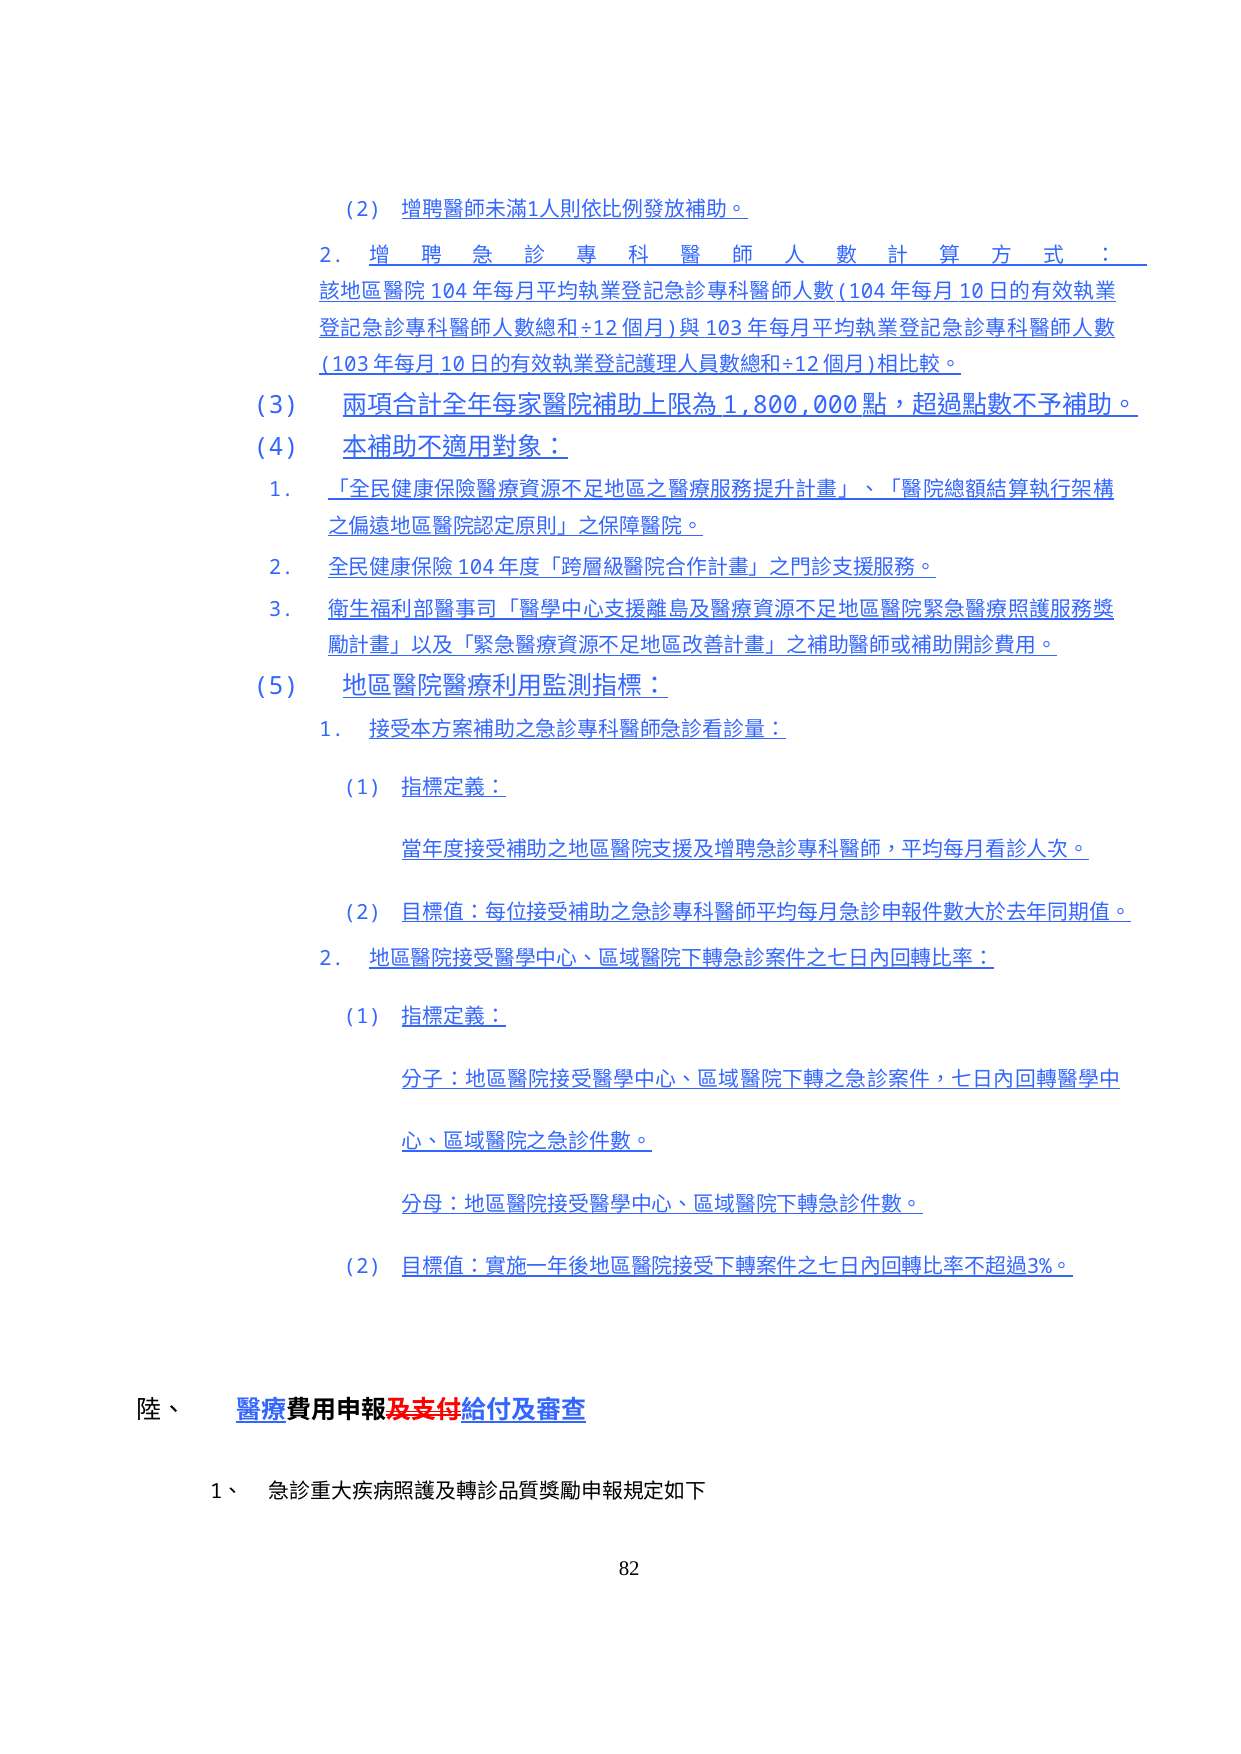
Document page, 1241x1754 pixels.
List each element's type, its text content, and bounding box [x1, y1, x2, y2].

list 目標值：每位接受補助之急診專科醫師平均每月急診申報件數大於去年同期值。 [343, 868, 1122, 931]
list 衛生福利部醫事司「醫學中心支援離島及醫療資源不足地區醫院緊急醫療照護服務獎勵計畫」以及「緊急醫療資源不足地區改善計畫」之補助醫師或補助開診費用。 [269, 587, 1116, 660]
list 指標定義： [343, 973, 1122, 1035]
list 登記急診專科醫師人數總和÷12個月)與103年每月平均執業登記急診專科醫師人數(103年每月10日的有效執業登記護理人員數總和÷12個月)相比較。 [319, 302, 1116, 379]
list 地區醫院醫療利用監測指標： [298, 665, 1116, 702]
list 「全民健康保險醫療資源不足地區之醫療服務提升計畫」、「醫院總額結算執行架構之偏遠地區醫院認定原則」之保障醫院。 [269, 467, 1116, 540]
list 指標定義： [343, 743, 1122, 806]
list 本補助不適用對象： [298, 426, 1116, 462]
list 接受本方案補助之急診專科醫師急診看診量： [319, 707, 1116, 743]
text 當年度接受補助之地區醫院支援及增聘急診專科醫師，平均每月看診人次。 [402, 806, 1122, 868]
list 目標值：實施一年後地區醫院接受下轉案件之七日內回轉比率不超過3%。 [343, 1223, 1122, 1285]
list 急診重大疾病照護及轉診品質獎勵申報規定如下 [210, 1448, 1122, 1510]
list 兩項合計全年每家醫院補助上限為1,800,000點，超過點數不予補助。 [298, 384, 1116, 421]
list 增聘醫師未滿1人則依比例發放補助。 [343, 165, 1122, 228]
list 全民健康保險104年度「跨層級醫院合作計畫」之門診支援服務。 [269, 546, 1116, 582]
list 地區醫院接受醫學中心、區域醫院下轉急診案件之七日內回轉比率： [319, 936, 1116, 973]
list 增聘急診專科醫師人數計算方式： 該地區醫院104年每月平均執業登記急診專科醫師人數(104年每月10日的有效執業 [319, 233, 1116, 301]
text 分子：地區醫院接受醫學中心、區域醫院下轉之急診案件，七日內回轉醫學中心、區域醫院之急診件數。 [402, 1035, 1122, 1160]
list 醫療費用申報及支付給付及審查 [136, 1366, 1122, 1429]
text 分母：地區醫院接受醫學中心、區域醫院下轉急診件數。 [402, 1160, 1122, 1223]
